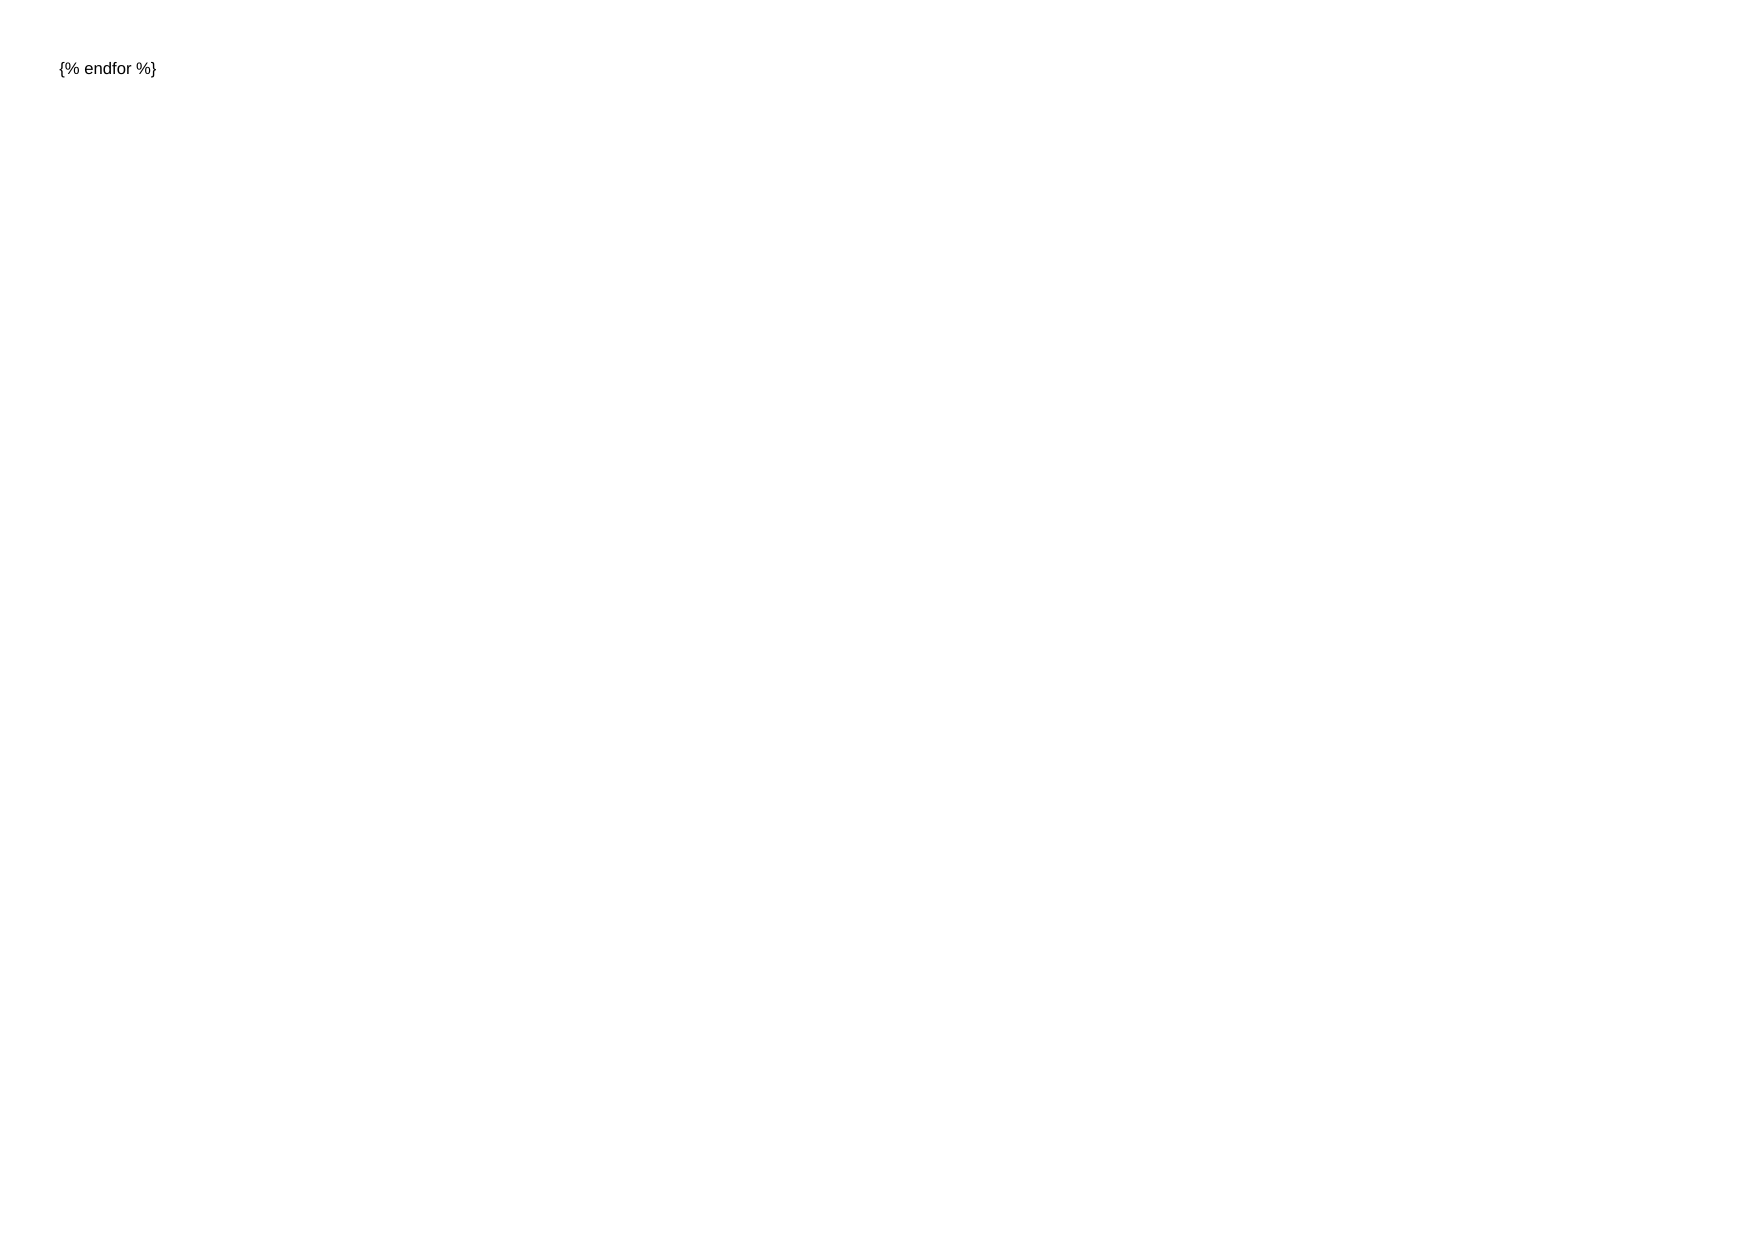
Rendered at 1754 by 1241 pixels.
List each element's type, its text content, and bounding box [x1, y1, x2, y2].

text {% endfor %} [59, 59, 1695, 78]
